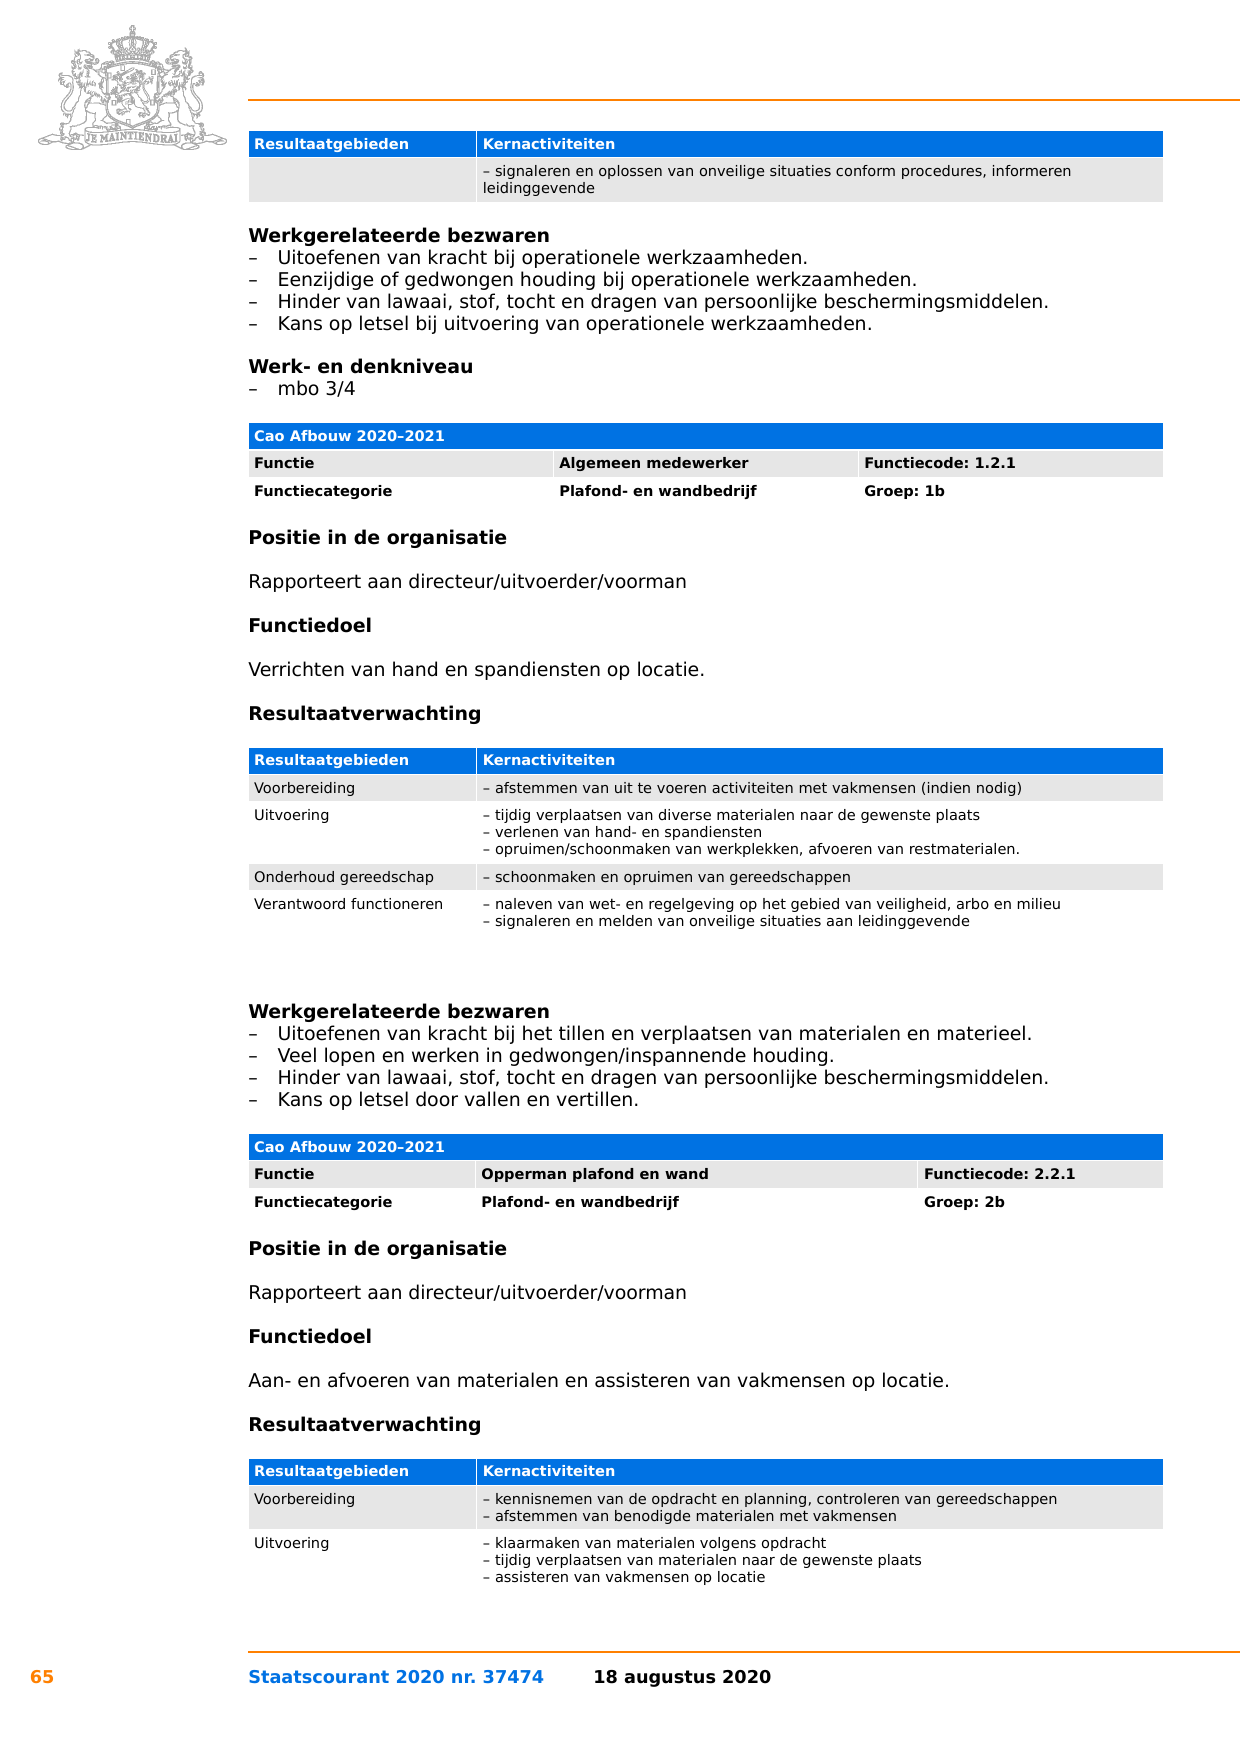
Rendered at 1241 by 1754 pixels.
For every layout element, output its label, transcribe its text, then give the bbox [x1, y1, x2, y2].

text – Kans op letsel door vallen en vertillen. [248, 1089, 1163, 1111]
text Verrichten van hand en spandiensten op locatie. [248, 659, 1163, 681]
table_cell – kennisnemen van de opdracht en planning, controleren van gereedschappen – afstemmen van benodigde materialen met vakmensen [477, 1486, 1163, 1529]
table_cell – signaleren en oplossen van onveilige situaties conform procedures, informeren leidinggevende [477, 158, 1163, 202]
picture [38, 25, 227, 150]
subtitle Resultaatverwachting [248, 703, 1163, 725]
table_header Kernactiviteiten [477, 748, 1163, 774]
table_cell Groep: 2b [918, 1189, 1163, 1215]
table_cell Plafond- en wandbedrijf [554, 478, 858, 504]
table_cell Opperman plafond en wand [476, 1161, 917, 1188]
table_cell Plafond- en wandbedrijf [476, 1189, 917, 1215]
table_header Kernactiviteiten [477, 131, 1163, 157]
text – Hinder van lawaai, stof, tocht en dragen van persoonlijke beschermingsmiddelen. [248, 1067, 1163, 1089]
subtitle Werkgerelateerde bezwaren [248, 224, 1163, 247]
text – Kans op letsel bij uitvoering van operationele werkzaamheden. [248, 312, 1163, 334]
table_header Resultaatgebieden [249, 131, 476, 157]
text Rapporteert aan directeur/uitvoerder/voorman [248, 1282, 1163, 1304]
text – Uitoefenen van kracht bij het tillen en verplaatsen van materialen en materieel. [248, 1023, 1163, 1045]
table_cell Uitvoering [249, 1530, 476, 1591]
text – Hinder van lawaai, stof, tocht en dragen van persoonlijke beschermingsmiddelen. [248, 291, 1163, 312]
table_cell Voorbereiding [249, 775, 476, 801]
table_header Cao Afbouw 2020–2021 [249, 423, 1163, 449]
table_cell [249, 158, 476, 202]
table_cell Voorbereiding [249, 1486, 476, 1529]
table_cell Onderhoud gereedschap [249, 864, 476, 890]
text – Eenzijdige of gedwongen houding bij operationele werkzaamheden. [248, 268, 1163, 291]
text Aan- en afvoeren van materialen en assisteren van vakmensen op locatie. [248, 1370, 1163, 1392]
table_cell Functiecode: 2.2.1 [918, 1161, 1163, 1188]
subtitle Positie in de organisatie [248, 527, 1163, 549]
table_cell Verantwoord functioneren [249, 891, 476, 934]
table_cell – schoonmaken en opruimen van gereedschappen [477, 864, 1163, 890]
table_header Resultaatgebieden [249, 748, 476, 774]
table_cell Functie [249, 1161, 475, 1188]
subtitle Positie in de organisatie [248, 1238, 1163, 1260]
subtitle Resultaatverwachting [248, 1413, 1163, 1436]
text – Uitoefenen van kracht bij operationele werkzaamheden. [248, 247, 1163, 268]
text – Veel lopen en werken in gedwongen/inspannende houding. [248, 1045, 1163, 1067]
table_cell Functiecode: 1.2.1 [859, 451, 1163, 477]
subtitle Werk- en denkniveau [248, 356, 1163, 378]
table_cell Algemeen medewerker [554, 451, 858, 477]
table_cell – tijdig verplaatsen van diverse materialen naar de gewenste plaats – verlenen van hand- en spandiensten – opruimen/schoonmaken van werkplekken, afvoeren van restmaterialen. [477, 803, 1163, 863]
subtitle Werkgerelateerde bezwaren [248, 1001, 1163, 1023]
table_header Kernactiviteiten [477, 1459, 1163, 1485]
table_cell – naleven van wet- en regelgeving op het gebied van veiligheid, arbo en milieu – signaleren en melden van onveilige situaties aan leidinggevende [477, 891, 1163, 934]
subtitle Functiedoel [248, 615, 1163, 637]
table_header Resultaatgebieden [249, 1459, 476, 1485]
table_cell – klaarmaken van materialen volgens opdracht – tijdig verplaatsen van materialen naar de gewenste plaats – assisteren van vakmensen op locatie [477, 1530, 1163, 1591]
table_cell – afstemmen van uit te voeren activiteiten met vakmensen (indien nodig) [477, 775, 1163, 801]
text Rapporteert aan directeur/uitvoerder/voorman [248, 571, 1163, 593]
table_cell Functiecategorie [249, 478, 553, 504]
table_cell Uitvoering [249, 803, 476, 863]
text – mbo 3/4 [248, 378, 1163, 400]
table_header Cao Afbouw 2020–2021 [249, 1134, 1163, 1160]
table_cell Functiecategorie [249, 1189, 475, 1215]
table_cell Groep: 1b [859, 478, 1163, 504]
subtitle Functiedoel [248, 1326, 1163, 1348]
table_cell Functie [249, 451, 553, 477]
